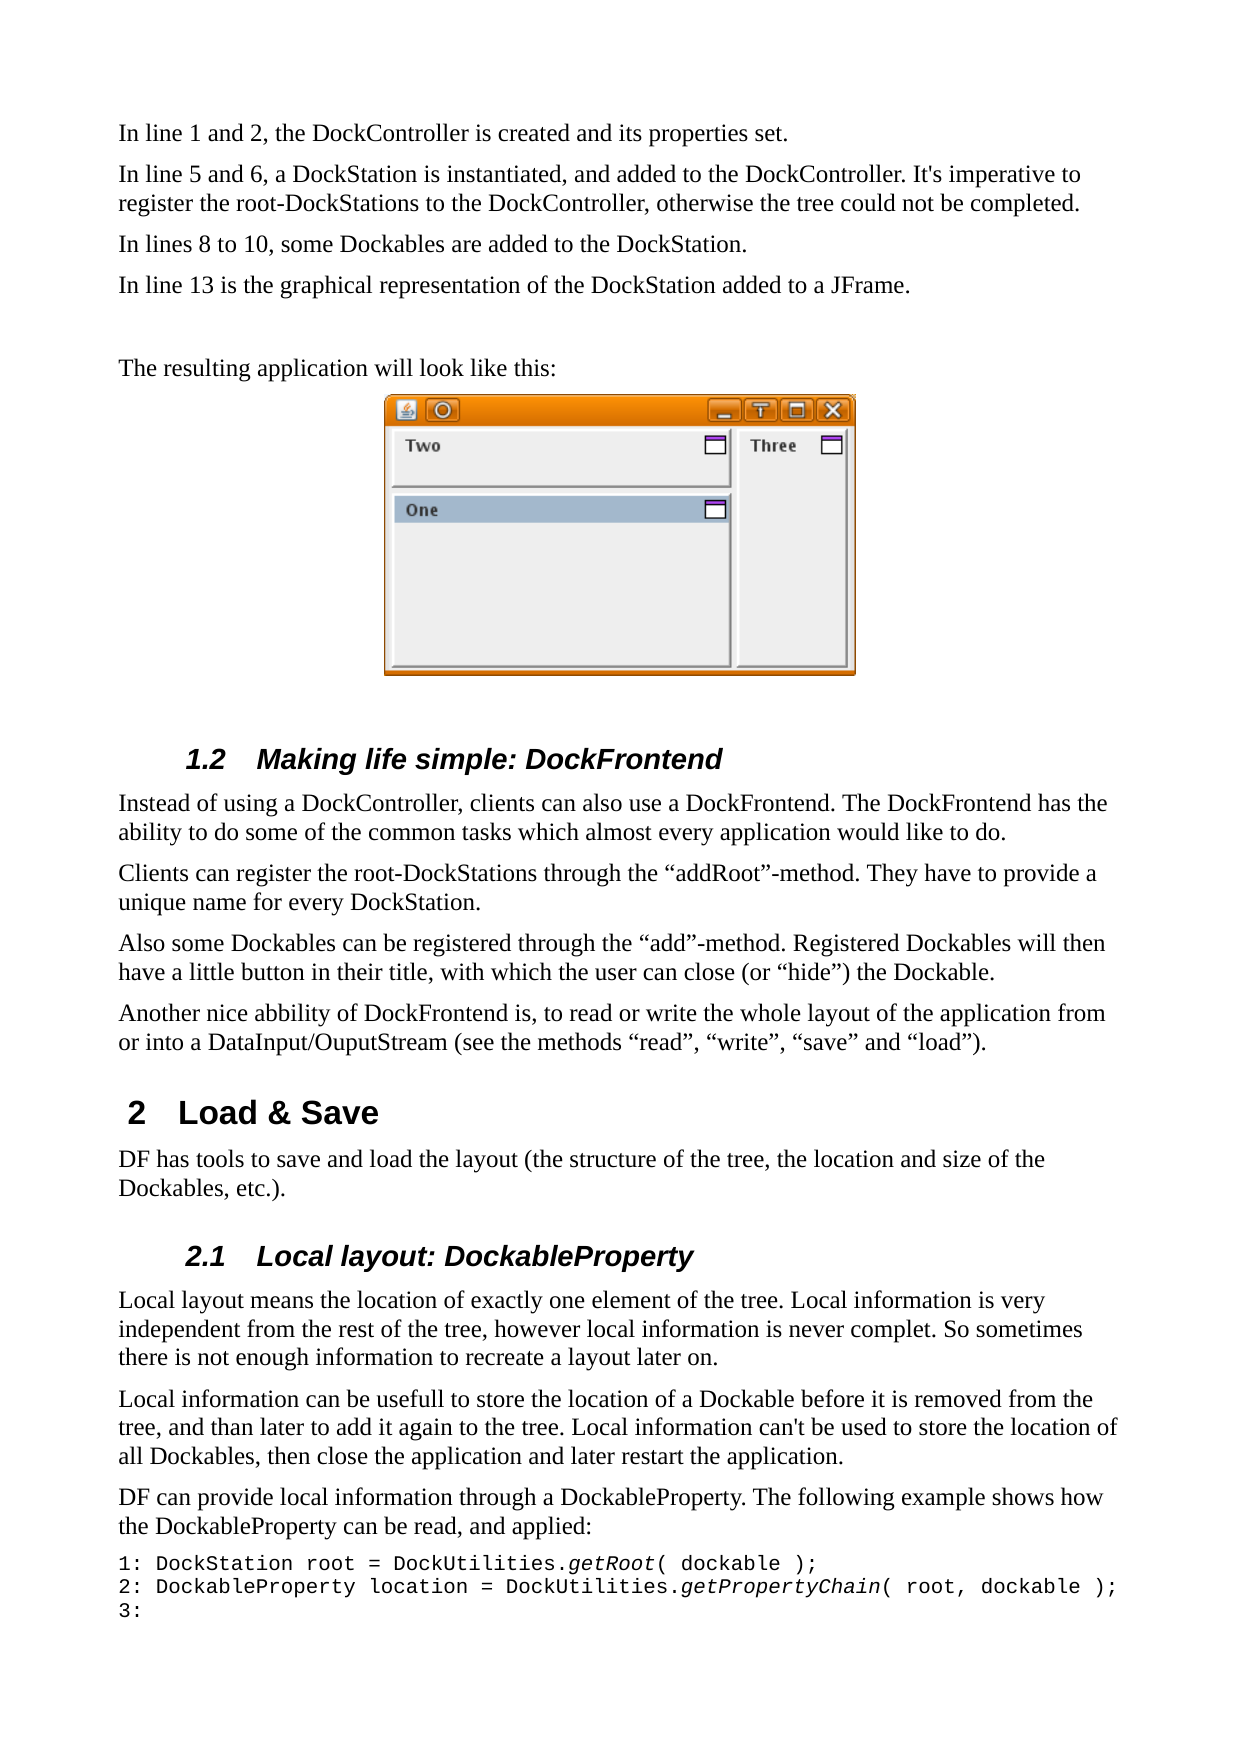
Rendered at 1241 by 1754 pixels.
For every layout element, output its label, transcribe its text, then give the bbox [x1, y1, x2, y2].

text Another nice abbility of DockFrontend is, to read or write the whole layout of the application from or into a DataInput/OuputStream (see the methods “read”, “write”, “save” and “load”). [118, 998, 1122, 1055]
text The resulting application will look like this: [118, 353, 1122, 382]
text 2: DockableProperty location = DockUtilities.getPropertyChain( root, dockable ); [118, 1576, 1122, 1600]
text 3: [118, 1600, 1122, 1623]
text Local information can be usefull to store the location of a Dockable before it is removed from the tree, and than later to add it again to the tree. Local information can't be used to store the location of all Dockables, then close the application and later restart the application. [118, 1384, 1122, 1470]
text Instead of using a DockController, clients can also use a DockFrontend. The DockFrontend has the ability to do some of the common tasks which almost every application would like to do. [118, 788, 1122, 845]
text Clients can register the root-DockStations through the “addRoot”-method. They have to provide a unique name for every DockStation. [118, 858, 1122, 915]
text Local layout means the location of exactly one element of the tree. Local information is very independent from the rest of the tree, however local information is never complet. So sometimes there is not enough information to recreate a layout later on. [118, 1285, 1122, 1371]
subtitle Load & Save [118, 1093, 1122, 1131]
text DF has tools to save and load the layout (the structure of the tree, the location and size of the Dockables, etc.). [118, 1144, 1122, 1201]
subtitle Making life simple: DockFrontend [118, 742, 1122, 775]
text In line 1 and 2, the DockController is created and its properties set. [118, 118, 1122, 147]
subtitle Local layout: DockableProperty [118, 1239, 1122, 1272]
picture [384, 394, 856, 676]
text Also some Dockables can be registered through the “add”-method. Registered Dockables will then have a little button in their title, with which the user can close (or “hide”) the Dockable. [118, 928, 1122, 985]
text In line 13 is the graphical representation of the DockStation added to a JFrame. [118, 271, 1122, 299]
text In line 5 and 6, a DockStation is instantiated, and added to the DockController. It's imperative to register the root-DockStations to the DockController, otherwise the tree could not be completed. [118, 159, 1122, 217]
text 1: DockStation root = DockUtilities.getRoot( dockable ); [118, 1552, 1122, 1576]
text In lines 8 to 10, some Dockables are added to the DockStation. [118, 229, 1122, 258]
text DF can provide local information through a DockableProperty. The following example shows how the DockableProperty can be read, and applied: [118, 1482, 1122, 1540]
